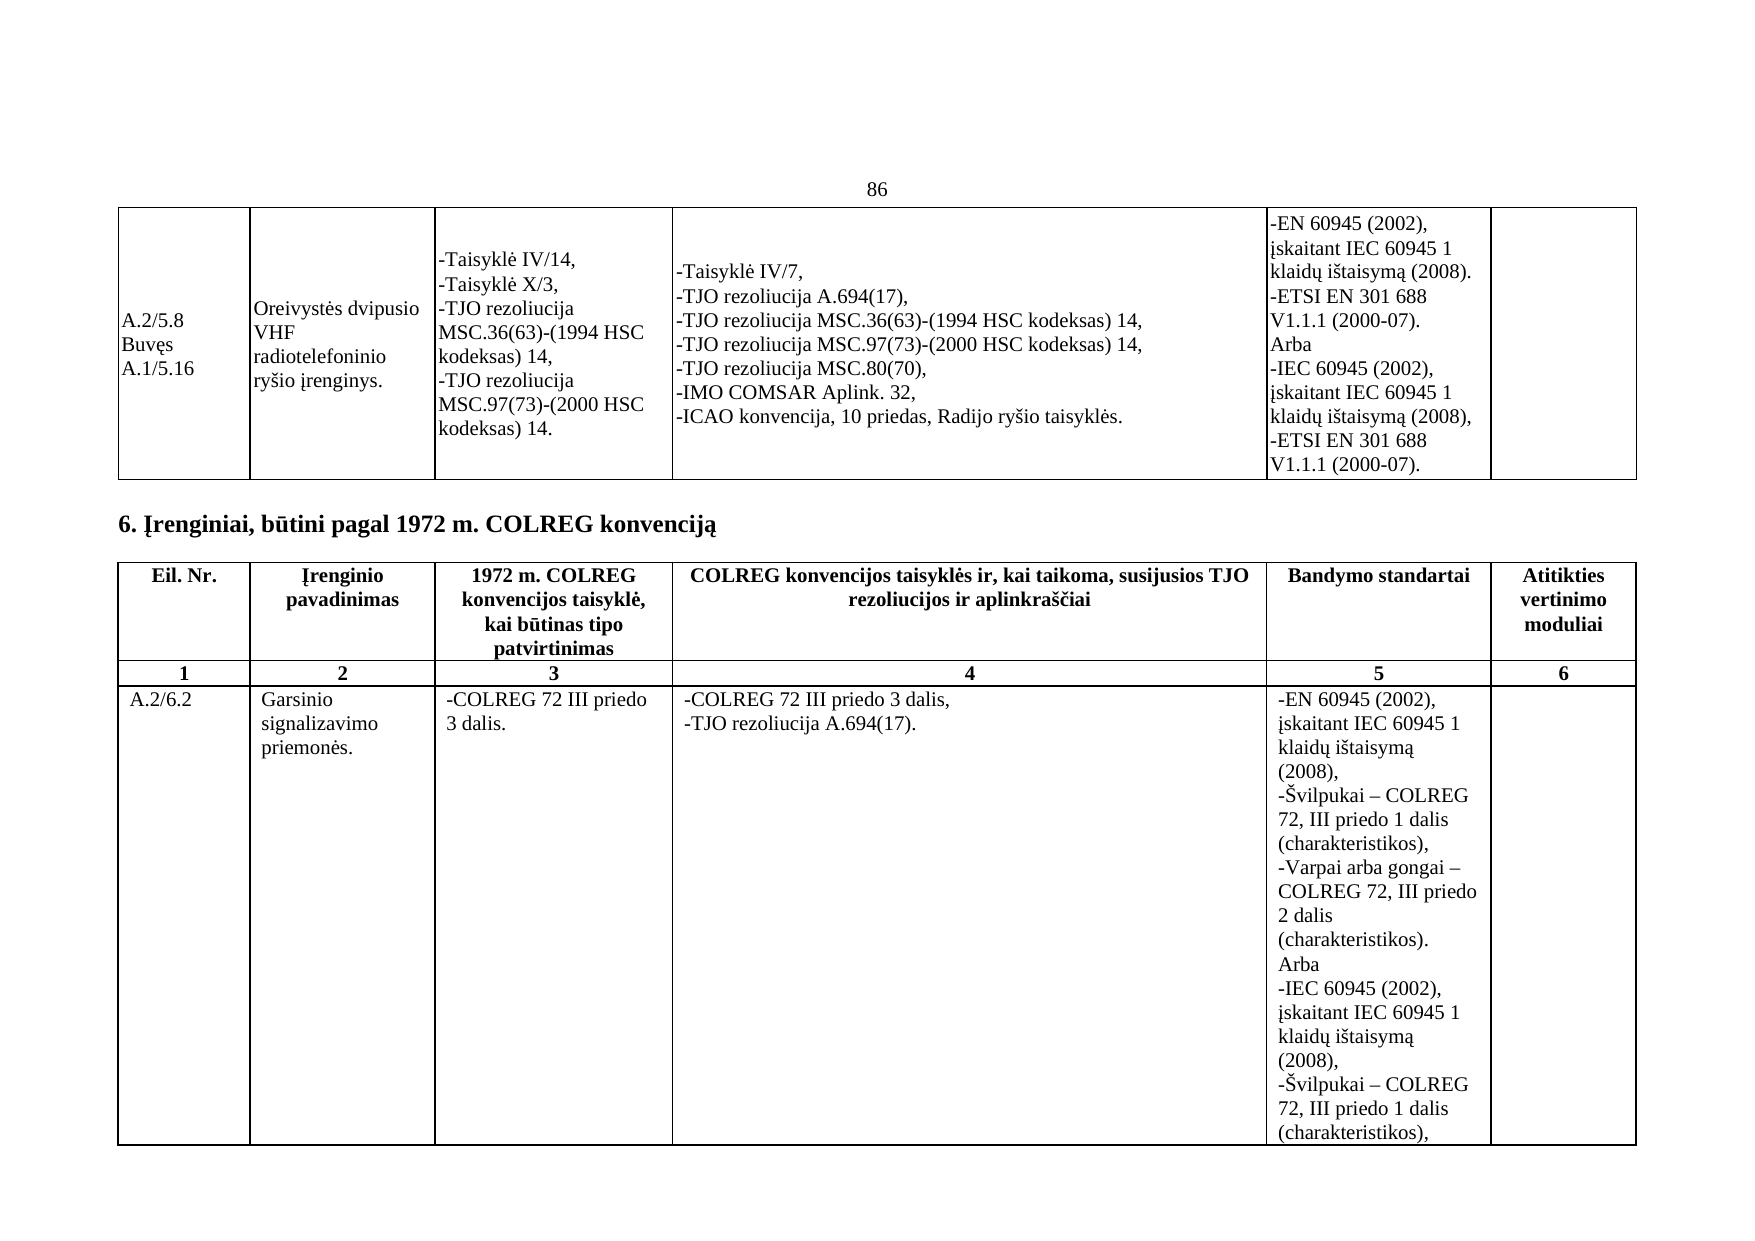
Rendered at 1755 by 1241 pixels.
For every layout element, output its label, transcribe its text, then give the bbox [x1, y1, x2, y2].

table_cell -EN 60945 (2002), įskaitant IEC 60945 1 klaidų ištaisymą (2008). -ETSI EN 301 688 V1.1.1 (2000-07). Arba -IEC 60945 (2002), įskaitant IEC 60945 1 klaidų ištaisymą (2008), -ETSI EN 301 688 V1.1.1 (2000-07). [1268, 208, 1490, 479]
table_cell 3 [436, 661, 672, 685]
table_cell -COLREG 72 III priedo 3 dalis, -TJO rezoliucija A.694(17). [673, 687, 1266, 1144]
table_cell A.2/6.2 [119, 687, 249, 1144]
table_header Eil. Nr. [119, 563, 249, 659]
table_header Atitikties vertinimo moduliai [1492, 563, 1635, 659]
table_cell 2 [251, 661, 434, 685]
table_cell 5 [1267, 661, 1490, 685]
table_cell Oreivystės dvipusio VHF radiotelefoninio ryšio įrenginys. [251, 208, 434, 479]
table_cell -EN 60945 (2002), įskaitant IEC 60945 1 klaidų ištaisymą (2008), -Švilpukai – COLREG 72, III priedo 1 dalis (charakteristikos), -Varpai arba gongai – COLREG 72, III priedo 2 dalis (charakteristikos). Arba -IEC 60945 (2002), įskaitant IEC 60945 1 klaidų ištaisymą (2008), -Švilpukai – COLREG 72, III priedo 1 dalis (charakteristikos), [1267, 687, 1490, 1144]
table_cell 1 [119, 661, 249, 685]
table_header 1972 m. COLREG konvencijos taisyklė, kai būtinas tipo patvirtinimas [436, 563, 672, 659]
table_cell -COLREG 72 III priedo 3 dalis. [436, 687, 672, 1144]
table_cell Garsinio signalizavimo priemonės. [251, 687, 434, 1144]
table_cell [1492, 208, 1636, 479]
table_cell -Taisyklė IV/14, -Taisyklė X/3, -TJO rezoliucija MSC.36(63)-(1994 HSC kodeksas) 14, -TJO rezoliucija MSC.97(73)-(2000 HSC kodeksas) 14. [436, 208, 672, 479]
table_header Įrenginio pavadinimas [251, 563, 434, 659]
table_cell [1492, 687, 1635, 1144]
table_header Bandymo standartai [1267, 563, 1490, 659]
text 6. Įrenginiai, būtini pagal 1972 m. COLREG konvenciją [118, 509, 1636, 538]
table_cell A.2/5.8 Buvęs A.1/5.16 [119, 208, 249, 479]
table_cell -Taisyklė IV/7, -TJO rezoliucija A.694(17), -TJO rezoliucija MSC.36(63)-(1994 HSC kodeksas) 14, -TJO rezoliucija MSC.97(73)-(2000 HSC kodeksas) 14, -TJO rezoliucija MSC.80(70), -IMO COMSAR Aplink. 32, -ICAO konvencija, 10 priedas, Radijo ryšio taisyklės. [673, 208, 1266, 479]
table_cell 6 [1492, 661, 1635, 685]
table_header COLREG konvencijos taisyklės ir, kai taikoma, susijusios TJO rezoliucijos ir aplinkraščiai [673, 563, 1266, 659]
table_cell 4 [673, 661, 1266, 685]
